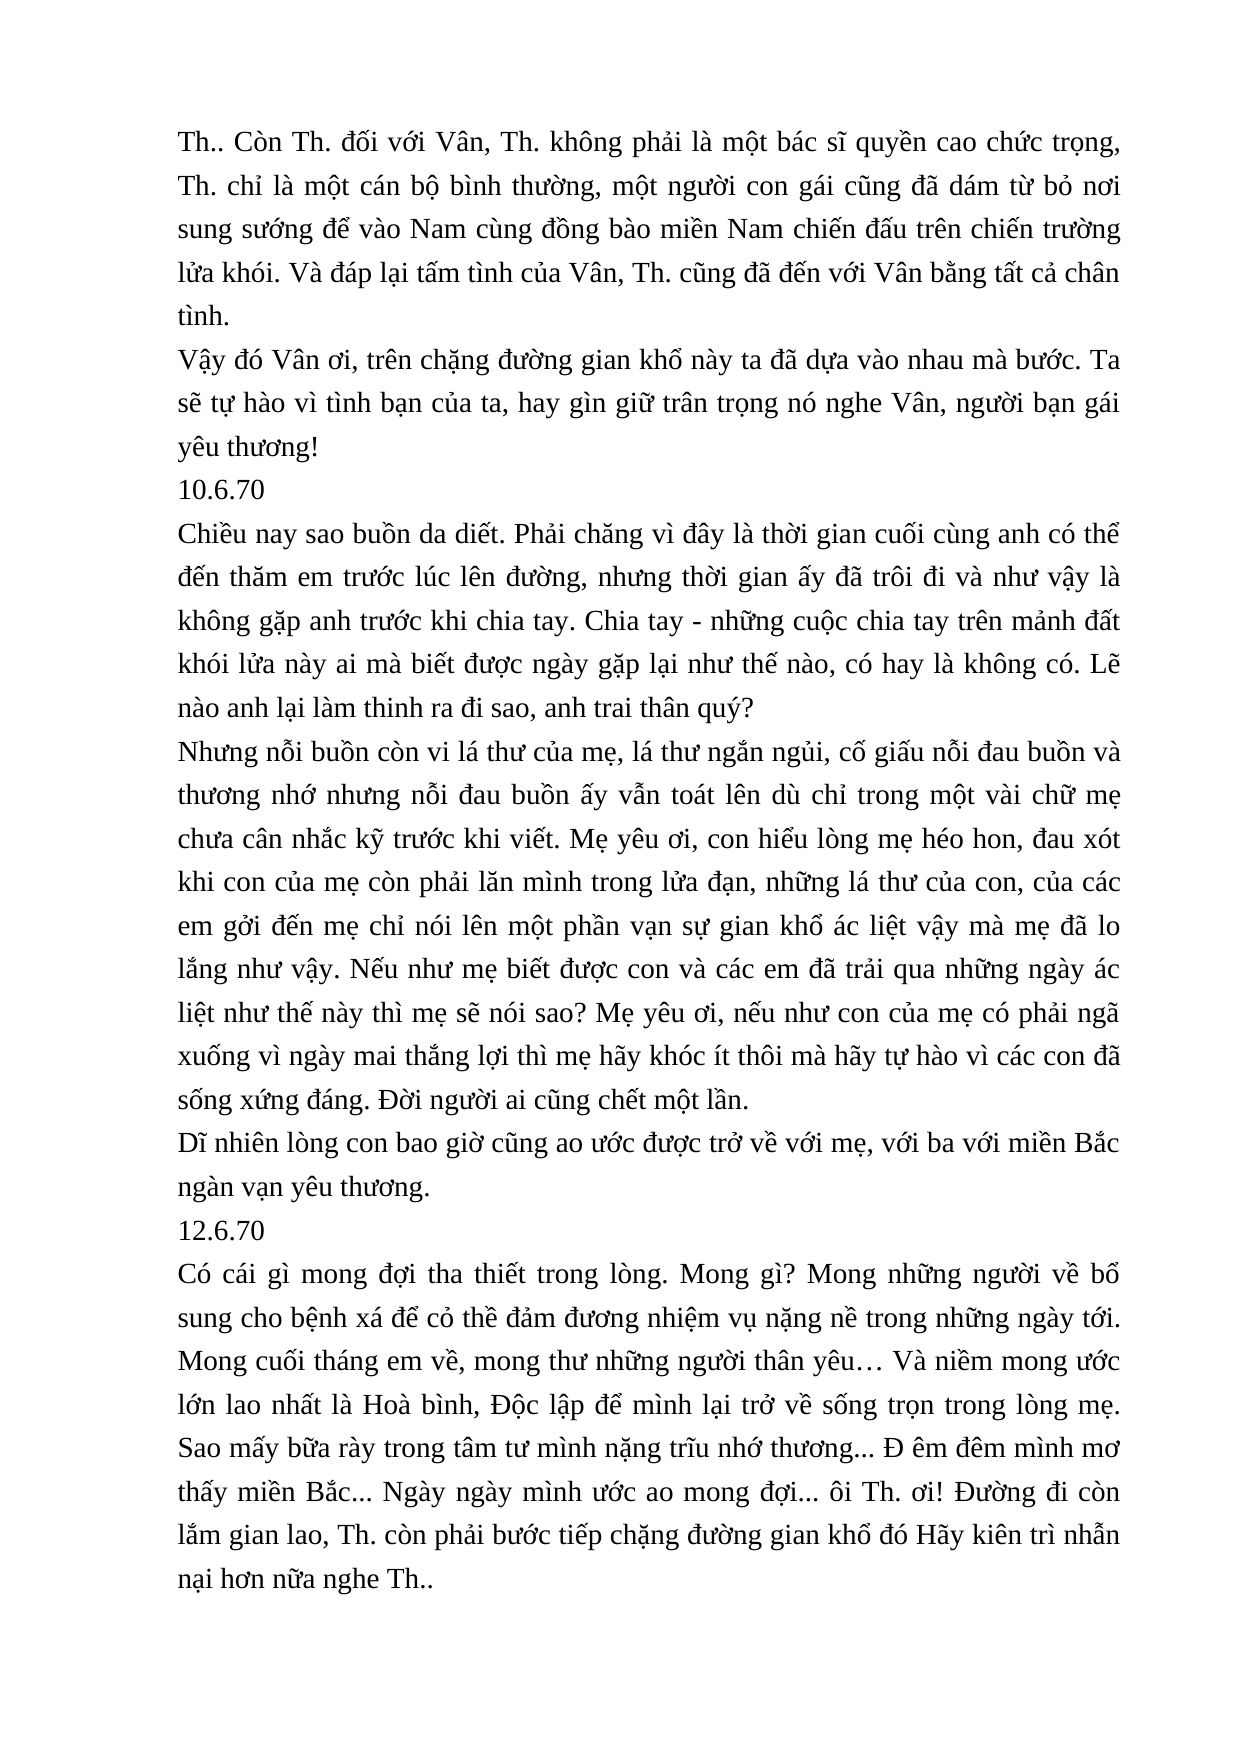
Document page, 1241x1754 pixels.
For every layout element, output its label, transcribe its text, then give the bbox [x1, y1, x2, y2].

text Dĩ nhiên lòng con bao giờ cũng ao ước được trở về với mẹ, với ba với miền Bắc ngàn vạn yêu thương. [177, 1126, 1122, 1203]
text Th.. Còn Th. đối với Vân, Th. không phải là một bác sĩ quyền cao chức trọng, Th. chỉ là một cán bộ bình thường, một người con gái cũng đã dám từ bỏ nơi sung sướng để vào Nam cùng đồng bào miền Nam chiến đấu trên chiến trường lửa khói. Và đáp lại tấm tình của Vân, Th. cũng đã đến với Vân bằng tất cả chân tình. [177, 124, 1122, 332]
text 10.6.70 [177, 472, 1122, 506]
text 12.6.70 [177, 1213, 1122, 1246]
text Nhưng nỗi buồn còn vi lá thư của mẹ, lá thư ngắn ngủi, cố giấu nỗi đau buồn và thương nhớ nhưng nỗi đau buồn ấy vẫn toát lên dù chỉ trong một vài chữ mẹ chưa cân nhắc kỹ trước khi viết. Mẹ yêu ơi, con hiểu lòng mẹ héo hon, đau xót khi con của mẹ còn phải lăn mình trong lửa đạn, những lá thư của con, của các em gởi đến mẹ chỉ nói lên một phần vạn sự gian khổ ác liệt vậy mà mẹ đã lo lắng như vậy. Nếu như mẹ biết được con và các em đã trải qua những ngày ác liệt như thế này thì mẹ sẽ nói sao? Mẹ yêu ơi, nếu như con của mẹ có phải ngã xuống vì ngày mai thắng lợi thì mẹ hãy khóc ít thôi mà hãy tự hào vì các con đã sống xứng đáng. Đời người ai cũng chết một lần. [177, 734, 1122, 1116]
text Chiều nay sao buồn da diết. Phải chăng vì đây là thời gian cuối cùng anh có thể đến thăm em trước lúc lên đường, nhưng thời gian ấy đã trôi đi và như vậy là không gặp anh trước khi chia tay. Chia tay - những cuộc chia tay trên mảnh đất khói lửa này ai mà biết được ngày gặp lại như thế nào, có hay là không có. Lẽ nào anh lại làm thinh ra đi sao, anh trai thân quý? [177, 516, 1122, 724]
text Có cái gì mong đợi tha thiết trong lòng. Mong gì? Mong những người về bổ sung cho bệnh xá để cỏ thề đảm đương nhiệm vụ nặng nề trong những ngày tới. Mong cuối tháng em về, mong thư những người thân yêu… Và niềm mong ước lớn lao nhất là Hoà bình, Độc lập để mình lại trở về sống trọn trong lòng mẹ. Sao mấy bữa rày trong tâm tư mình nặng trĩu nhớ thương... Đ êm đêm mình mơ thấy miền Bắc... Ngày ngày mình ước ao mong đợi... ôi Th. ơi! Đường đi còn lắm gian lao, Th. còn phải bước tiếp chặng đường gian khổ đó Hãy kiên trì nhẫn nại hơn nữa nghe Th.. [177, 1256, 1122, 1594]
text Vậy đó Vân ơi, trên chặng đường gian khổ này ta đã dựa vào nhau mà bước. Ta sẽ tự hào vì tình bạn của ta, hay gìn giữ trân trọng nó nghe Vân, người bạn gái yêu thương! [177, 342, 1122, 462]
